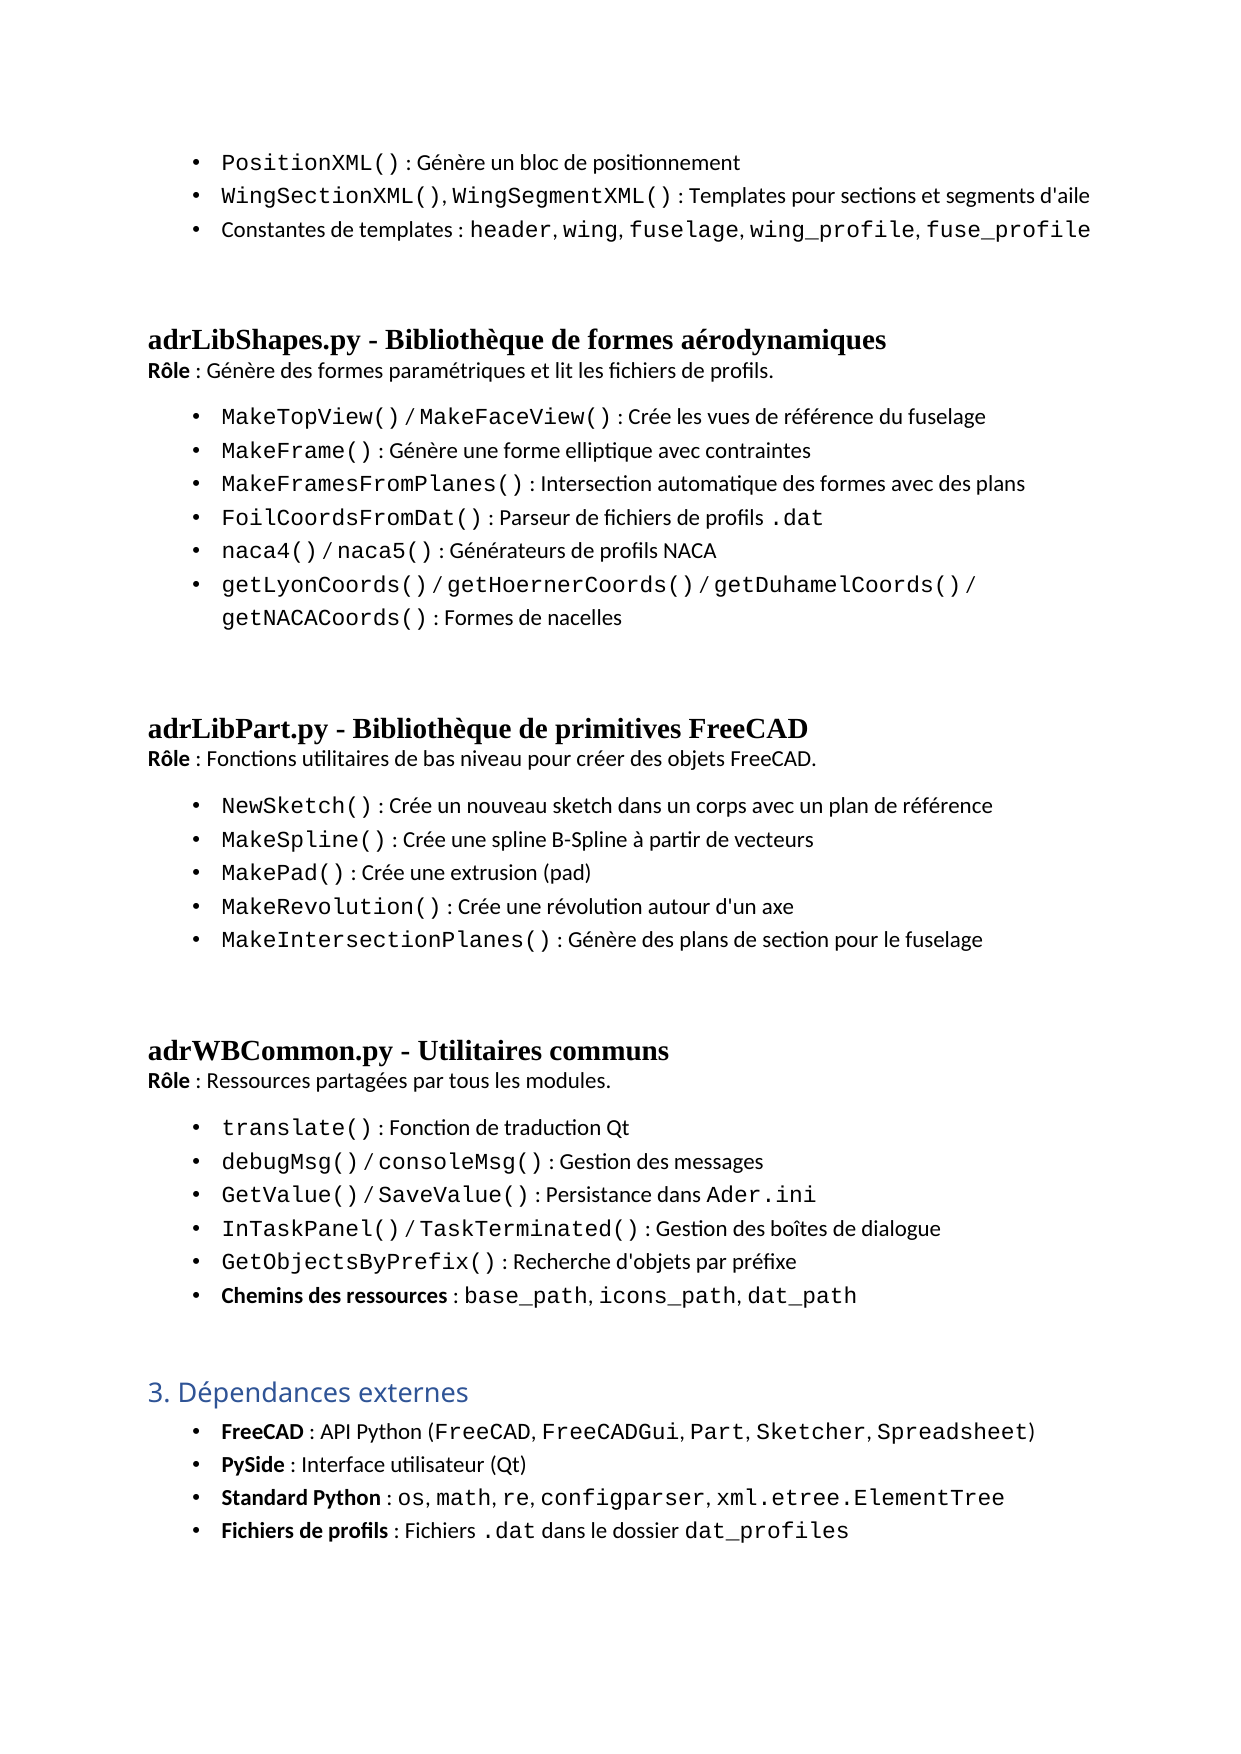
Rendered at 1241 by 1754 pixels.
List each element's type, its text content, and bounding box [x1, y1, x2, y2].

list FoilCoordsFromDat() : Parseur de fichiers de profils .dat [192, 503, 1093, 532]
list WingSectionXML(), WingSegmentXML() : Templates pour sections et segments d'aile [192, 181, 1093, 210]
subtitle 3. Dépendances externes [148, 1374, 1093, 1411]
subtitle adrWBCommon.py - Utilitaires communs [148, 1033, 1093, 1067]
list MakeFrame() : Génère une forme elliptique avec contraintes [192, 436, 1093, 465]
list debugMsg() / consoleMsg() : Gestion des messages [192, 1147, 1093, 1176]
subtitle adrLibShapes.py - Bibliothèque de formes aérodynamiques [148, 322, 1093, 356]
list Standard Python : os, math, re, configparser, xml.etree.ElementTree [192, 1483, 1093, 1512]
text Rôle : Fonctions utilitaires de bas niveau pour créer des objets FreeCAD. [148, 744, 1093, 773]
subtitle adrLibPart.py - Bibliothèque de primitives FreeCAD [148, 711, 1093, 744]
text Rôle : Ressources partagées par tous les modules. [148, 1067, 1093, 1094]
text Rôle : Génère des formes paramétriques et lit les fichiers de profils. [148, 356, 1093, 384]
list PositionXML() : Génère un bloc de positionnement [192, 148, 1093, 177]
list MakeTopView() / MakeFaceView() : Crée les vues de référence du fuselage [192, 402, 1093, 432]
list GetValue() / SaveValue() : Persistance dans Ader.ini [192, 1180, 1093, 1209]
list FreeCAD : API Python (FreeCAD, FreeCADGui, Part, Sketcher, Spreadsheet) [192, 1417, 1093, 1446]
list Fichiers de profils : Fichiers .dat dans le dossier dat_profiles [192, 1516, 1093, 1546]
list naca4() / naca5() : Générateurs de profils NACA [192, 537, 1093, 566]
list InTaskPanel() / TaskTerminated() : Gestion des boîtes de dialogue [192, 1214, 1093, 1243]
list NewSketch() : Crée un nouveau sketch dans un corps avec un plan de référence [192, 791, 1093, 821]
list MakePad() : Crée une extrusion (pad) [192, 858, 1093, 888]
list Chemins des ressources : base_path, icons_path, dat_path [192, 1281, 1093, 1310]
list GetObjectsByPrefix() : Recherche d'objets par préfixe [192, 1247, 1093, 1277]
list MakeRevolution() : Crée une révolution autour d'un axe [192, 892, 1093, 921]
list MakeIntersectionPlanes() : Génère des plans de section pour le fuselage [192, 926, 1093, 955]
list translate() : Fonction de traduction Qt [192, 1113, 1093, 1142]
list MakeFramesFromPlanes() : Intersection automatique des formes avec des plans [192, 469, 1093, 499]
list PySide : Interface utilisateur (Qt) [192, 1451, 1093, 1479]
list getLyonCoords() / getHoernerCoords() / getDuhamelCoords() / getNACACoords() : Formes de nacelles [192, 570, 1093, 633]
list Constantes de templates : header, wing, fuselage, wing_profile, fuse_profile [192, 215, 1093, 244]
list MakeSpline() : Crée une spline B-Spline à partir de vecteurs [192, 825, 1093, 854]
